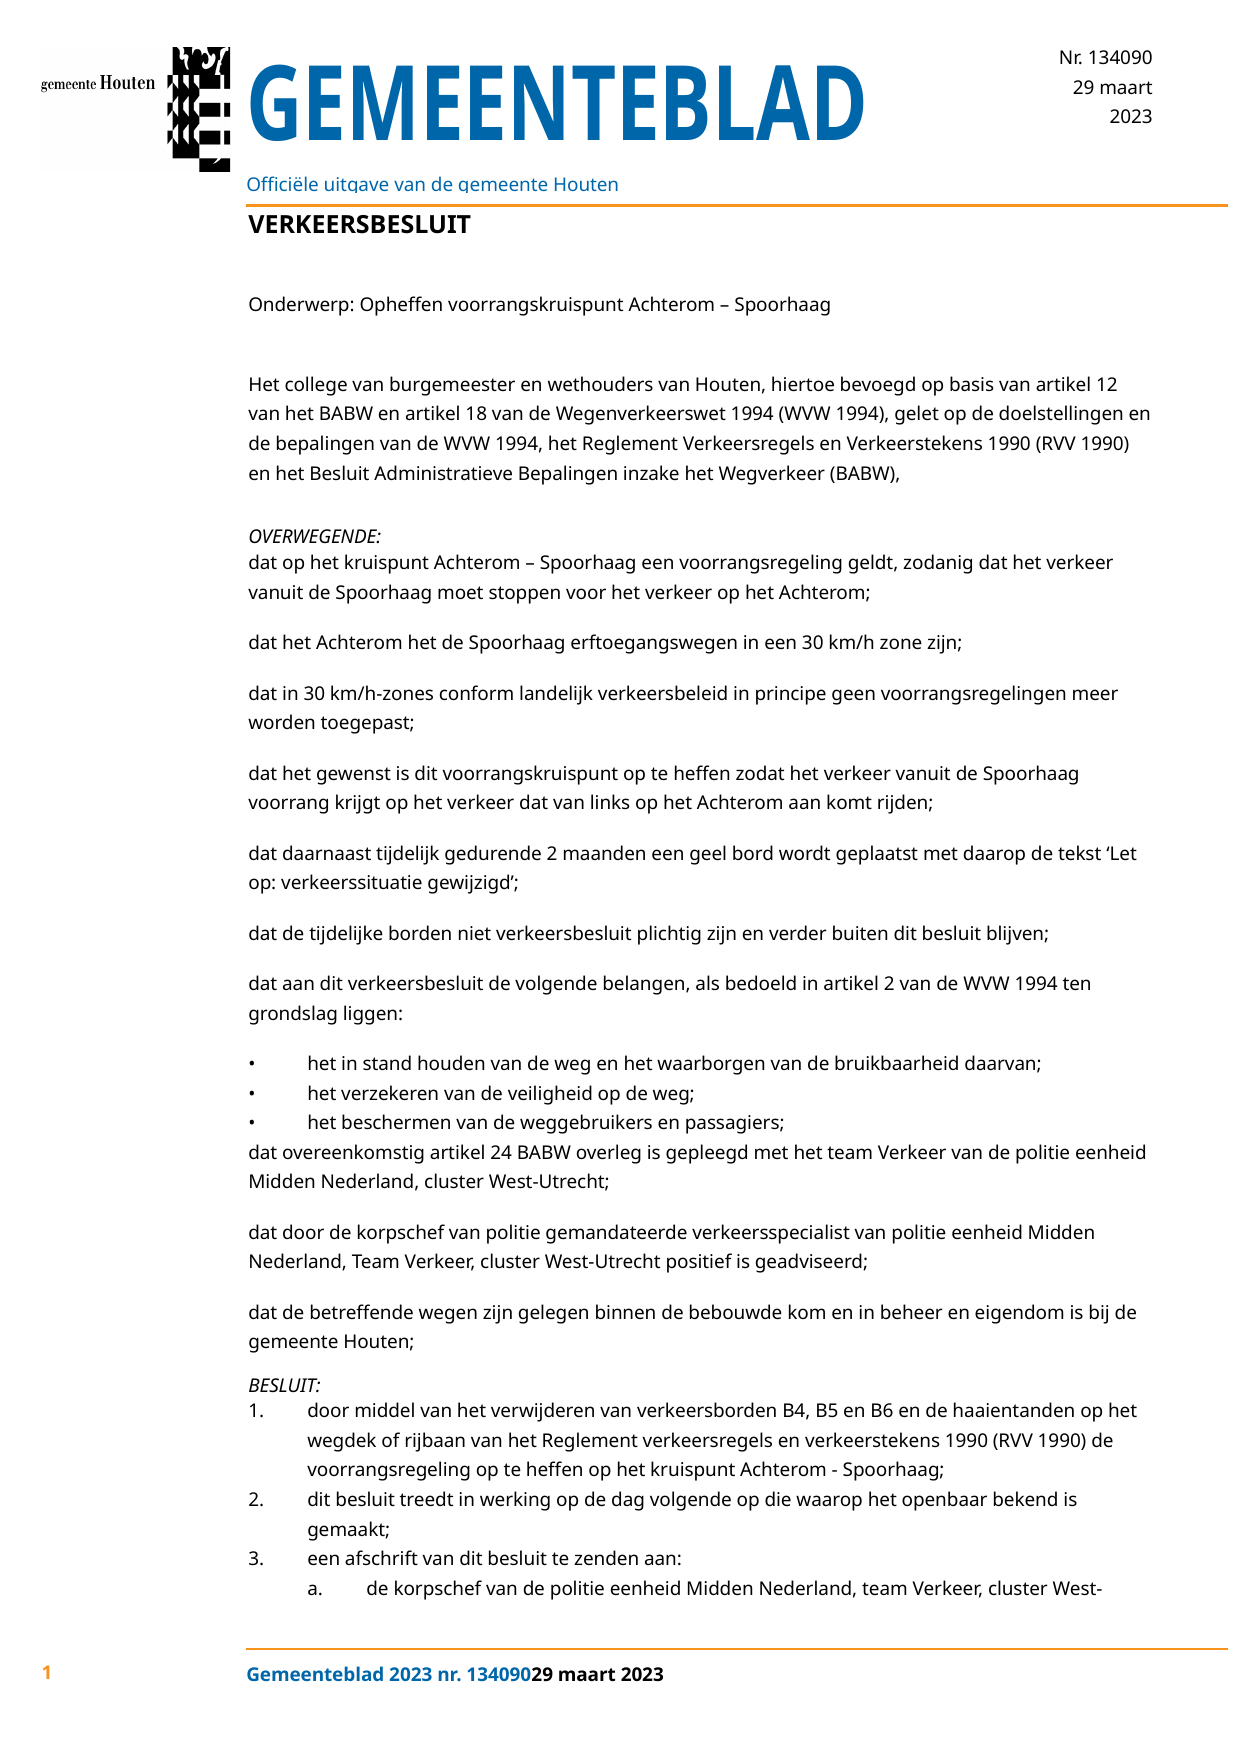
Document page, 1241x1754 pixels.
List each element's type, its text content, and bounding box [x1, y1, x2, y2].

text dat overeenkomstig artikel 24 BABW overleg is gepleegd met het team Verkeer van de politie eenheid Midden Nederland, cluster West-Utrecht; [248, 1139, 1152, 1194]
list een afschrift van dit besluit te zenden aan: [248, 1545, 1152, 1571]
text dat de betreffende wegen zijn gelegen binnen de bebouwde kom en in beheer en eigendom is bij de gemeente Houten; [248, 1299, 1152, 1354]
text dat het gewenst is dit voorrangskruispunt op te heffen zodat het verkeer vanuit de Spoorhaag voorrang krijgt op het verkeer dat van links op het Achterom aan komt rijden; [248, 760, 1152, 815]
text Onderwerp: Opheffen voorrangskruispunt Achterom – Spoorhaag [248, 291, 1152, 317]
list dit besluit treedt in werking op de dag volgende op die waarop het openbaar bekend is gemaakt; [248, 1486, 1152, 1542]
text OVERWEGENDE: [248, 524, 1152, 549]
list het verzekeren van de veiligheid op de weg; [248, 1080, 1152, 1106]
picture [41, 47, 231, 172]
list het beschermen van de weggebruikers en passagiers; [248, 1109, 1152, 1135]
text dat de tijdelijke borden niet verkeersbesluit plichtig zijn en verder buiten dit besluit blijven; [248, 920, 1152, 946]
text dat in 30 km/h-zones conform landelijk verkeersbeleid in principe geen voorrangsregelingen meer worden toegepast; [248, 680, 1152, 735]
text BESLUIT: [248, 1372, 1152, 1397]
list door middel van het verwijderen van verkeersborden B4, B5 en B6 en de haaientanden op het wegdek of rijbaan van het Reglement verkeersregels en verkeerstekens 1990 (RVV 1990) de voorrangsregeling op te heffen op het kruispunt Achterom - Spoorhaag; [248, 1397, 1152, 1482]
text dat door de korpschef van politie gemandateerde verkeersspecialist van politie eenheid Midden Nederland, Team Verkeer, cluster West-Utrecht positief is geadviseerd; [248, 1219, 1152, 1274]
list de korpschef van de politie eenheid Midden Nederland, team Verkeer, cluster West- [307, 1575, 1152, 1601]
text VERKEERSBESLUIT [248, 207, 1152, 241]
text dat op het kruispunt Achterom – Spoorhaag een voorrangsregeling geldt, zodanig dat het verkeer vanuit de Spoorhaag moet stoppen voor het verkeer op het Achterom; [248, 549, 1152, 605]
list het in stand houden van de weg en het waarborgen van de bruikbaarheid daarvan; [248, 1050, 1152, 1076]
text Het college van burgemeester en wethouders van Houten, hiertoe bevoegd op basis van artikel 12 van het BABW en artikel 18 van de Wegenverkeerswet 1994 (WVW 1994), gelet op de doelstellingen en de bepalingen van de WVW 1994, het Reglement Verkeersregels en Verkeerstekens 1990 (RVV 1990) en het Besluit Administratieve Bepalingen inzake het Wegverkeer (BABW), [248, 371, 1152, 486]
text dat daarnaast tijdelijk gedurende 2 maanden een geel bord wordt geplaatst met daarop de tekst ‘Let op: verkeerssituatie gewijzigd’; [248, 840, 1152, 895]
text dat aan dit verkeersbesluit de volgende belangen, als bedoeld in artikel 2 van de WVW 1994 ten grondslag liggen: [248, 970, 1152, 1026]
text dat het Achterom het de Spoorhaag erftoegangswegen in een 30 km/h zone zijn; [248, 629, 1152, 655]
